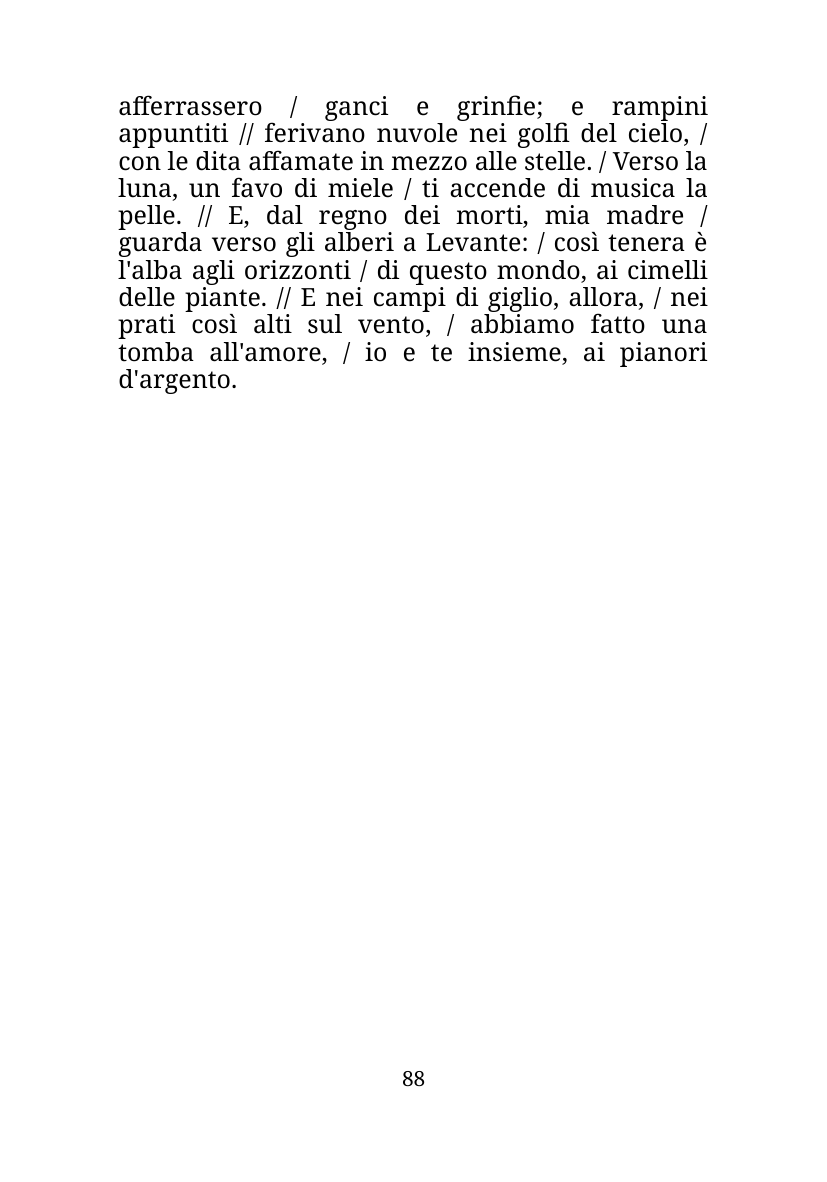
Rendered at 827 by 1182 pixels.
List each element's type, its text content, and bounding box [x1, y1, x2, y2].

text afferrassero / ganci e grinfie; e rampini appuntiti // ferivano nuvole nei golfi del cielo, / con le dita affamate in mezzo alle stelle. / Verso la luna, un favo di miele / ti accende di musica la pelle. // E, dal regno dei morti, mia madre / guarda verso gli alberi a Levante: / così tenera è l'alba agli orizzonti / di questo mondo, ai cimelli delle piante. // E nei campi di giglio, allora, / nei prati così alti sul vento, / abbiamo fatto una tomba all'amore, / io e te insieme, ai pianori d'argento. [118, 88, 709, 396]
